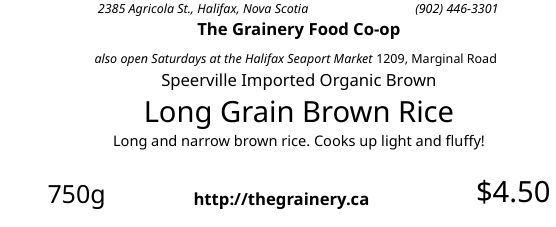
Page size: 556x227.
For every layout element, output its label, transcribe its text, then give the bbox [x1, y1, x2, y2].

table_cell 750g [47, 168, 147, 211]
table_header 2385 Agricola St., Halifax, Nova Scotia (902) 446-3301 The Grainery Food Co-op also open Saturdays at the Halifax Seaport Market 1209, Marginal Road [47, 0, 550, 68]
table_cell $4.50 [415, 168, 550, 211]
table_cell http://thegrainery.ca [147, 168, 415, 211]
table_cell Speerville Imported Organic Brown Long Grain Brown Rice Long and narrow brown rice. Cooks up light and fluffy! [47, 69, 550, 168]
